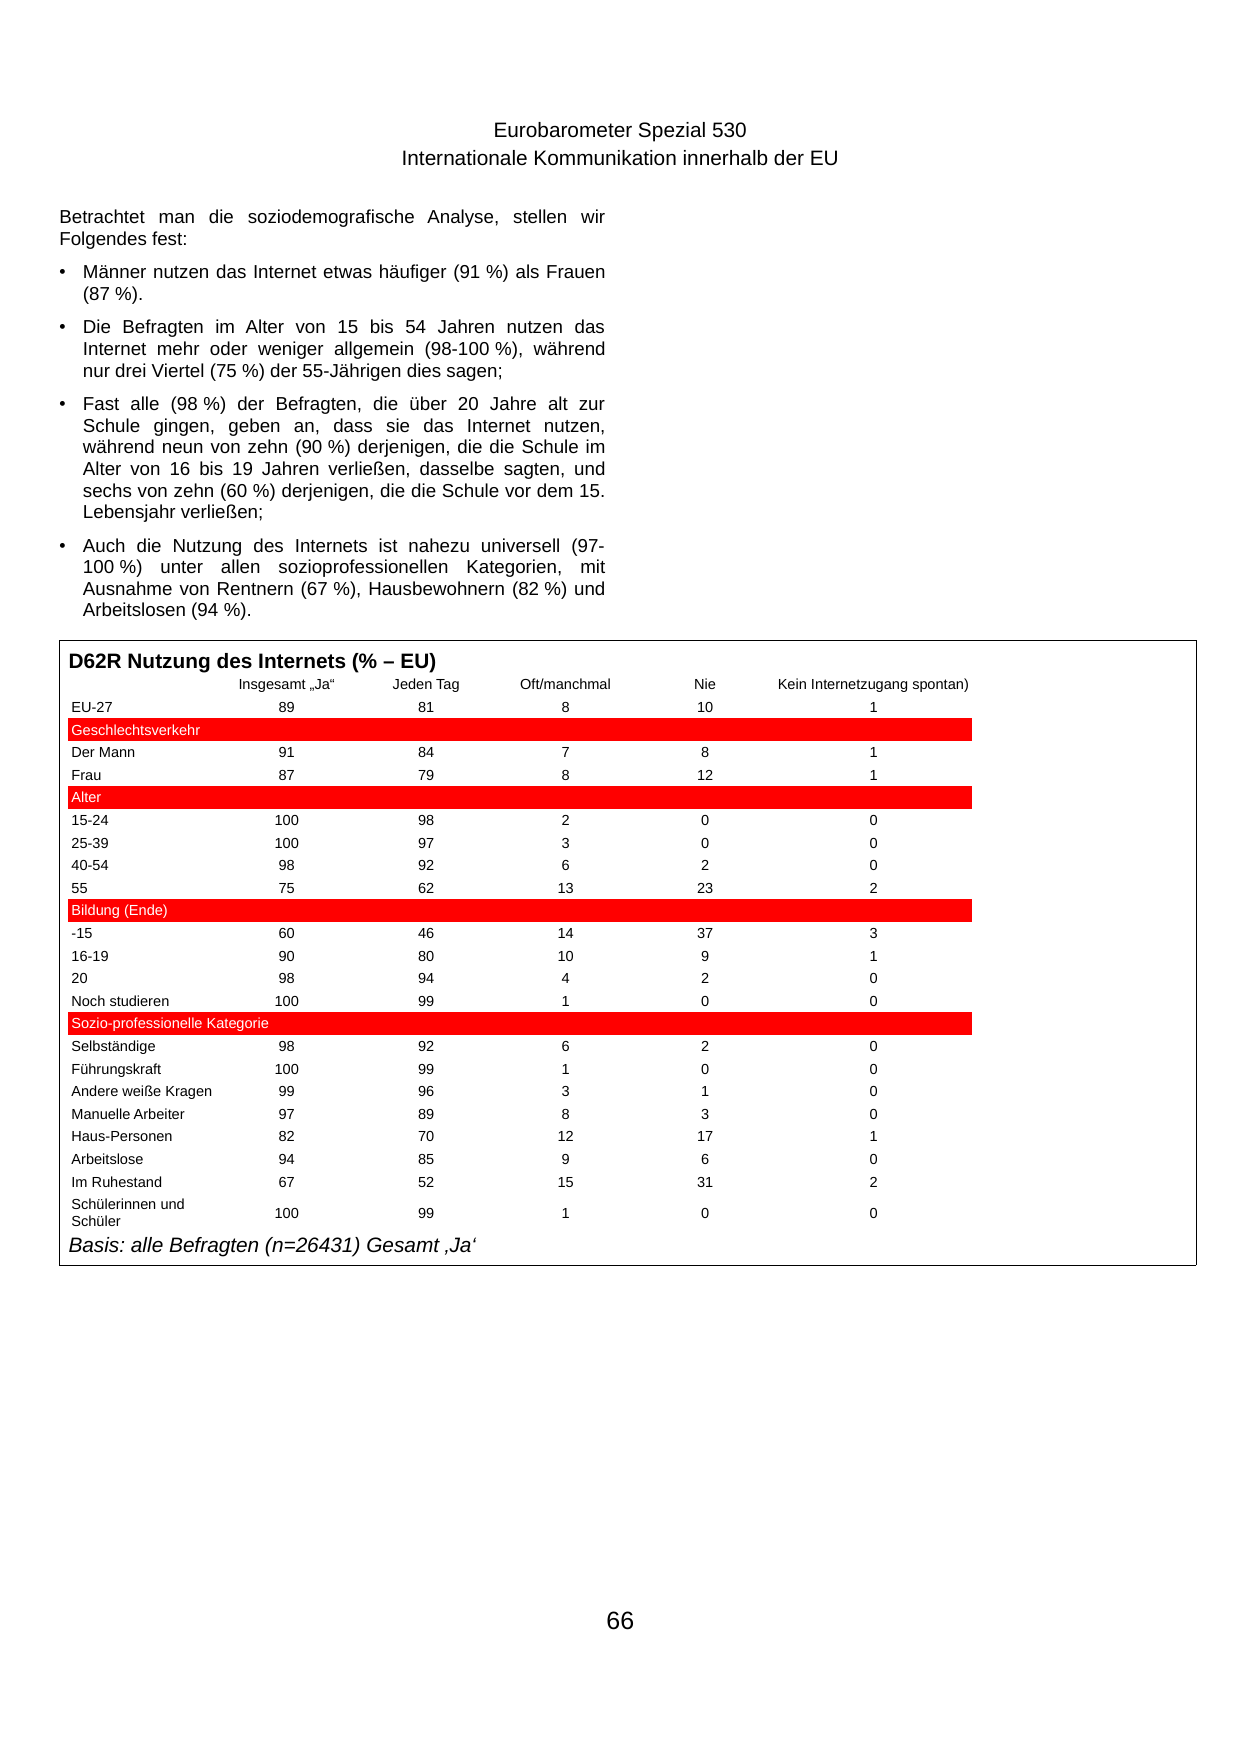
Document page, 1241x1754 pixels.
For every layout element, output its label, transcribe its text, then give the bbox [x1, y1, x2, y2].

table_cell 99 [356, 1193, 496, 1232]
table_cell 92 [356, 1035, 496, 1057]
table_cell 2 [496, 809, 635, 831]
table_cell 89 [356, 1103, 496, 1125]
table_cell 46 [356, 922, 496, 944]
table_cell Schülerinnen und Schüler [68, 1193, 217, 1232]
table_cell 99 [356, 1058, 496, 1080]
table_cell 100 [217, 1058, 356, 1080]
table_cell 16-19 [68, 944, 217, 967]
table_cell 2 [635, 1035, 774, 1057]
table_cell 85 [356, 1148, 496, 1170]
table_cell 0 [775, 967, 972, 989]
table_cell 75 [217, 877, 356, 899]
table_cell Bildung (Ende) [68, 899, 972, 922]
table_cell 80 [356, 944, 496, 967]
table_cell EU-27 [68, 696, 217, 718]
table_cell 23 [635, 877, 774, 899]
table_cell 67 [217, 1170, 356, 1193]
table_cell 37 [635, 922, 774, 944]
table_cell 87 [217, 764, 356, 786]
table_cell 7 [496, 741, 635, 763]
table_cell -15 [68, 922, 217, 944]
table_cell 52 [356, 1170, 496, 1193]
table_cell 100 [217, 831, 356, 854]
table_cell Alter [68, 786, 972, 809]
table_cell 3 [496, 831, 635, 854]
table_cell 0 [775, 1193, 972, 1232]
table_cell 90 [217, 944, 356, 967]
table_cell 82 [217, 1125, 356, 1148]
table_cell 0 [635, 809, 774, 831]
table_header Nie [635, 673, 774, 696]
table_cell 31 [635, 1170, 774, 1193]
table_cell 10 [496, 944, 635, 967]
table_cell 70 [356, 1125, 496, 1148]
table_cell 1 [496, 1193, 635, 1232]
table_cell 0 [635, 831, 774, 854]
table_header Oft/manchmal [496, 673, 635, 696]
table_cell 4 [496, 967, 635, 989]
table_cell 0 [775, 1058, 972, 1080]
table_cell 98 [356, 809, 496, 831]
table_cell 1 [635, 1080, 774, 1103]
table_cell 6 [635, 1148, 774, 1170]
table_cell 0 [775, 854, 972, 877]
table_cell 99 [356, 990, 496, 1012]
table_cell 3 [775, 922, 972, 944]
table_cell 0 [775, 831, 972, 854]
table_cell 0 [775, 990, 972, 1012]
table_cell 94 [217, 1148, 356, 1170]
table_cell 92 [356, 854, 496, 877]
table_cell Andere weiße Kragen [68, 1080, 217, 1103]
text D62R Nutzung des Internets (% – EU) [68, 649, 1187, 673]
list Auch die Nutzung des Internets ist nahezu universell (97-100 %) unter allen sozioprofessionellen Kategorien, mit Ausnahme von Rentnern (67 %), Hausbewohnern (82 %) und Arbeitslosen (94 %). [59, 534, 605, 621]
table_cell Im Ruhestand [68, 1170, 217, 1193]
table_cell Der Mann [68, 741, 217, 763]
table_cell 91 [217, 741, 356, 763]
table_cell 0 [635, 1193, 774, 1232]
table_cell 15 [496, 1170, 635, 1193]
table_cell Manuelle Arbeiter [68, 1103, 217, 1125]
table_cell 100 [217, 1193, 356, 1232]
text Basis: alle Befragten (n=26431) Gesamt ‚Ja‘ [68, 1232, 1187, 1256]
table_cell 2 [775, 1170, 972, 1193]
table_cell 9 [496, 1148, 635, 1170]
table_cell 0 [775, 1080, 972, 1103]
table_cell 94 [356, 967, 496, 989]
table_cell 1 [775, 741, 972, 763]
table_cell 13 [496, 877, 635, 899]
table_cell 0 [775, 1148, 972, 1170]
list Fast alle (98 %) der Befragten, die über 20 Jahre alt zur Schule gingen, geben an, dass sie das Internet nutzen, während neun von zehn (90 %) derjenigen, die die Schule im Alter von 16 bis 19 Jahren verließen, dasselbe sagten, und sechs von zehn (60 %) derjenigen, die die Schule vor dem 15. Lebensjahr verließen; [59, 393, 605, 522]
table_cell 1 [496, 1058, 635, 1080]
text Betrachtet man die soziodemografische Analyse, stellen wir Folgendes fest: [59, 206, 605, 249]
table_cell 40-54 [68, 854, 217, 877]
table_cell 2 [635, 967, 774, 989]
table_cell 98 [217, 854, 356, 877]
table_cell 96 [356, 1080, 496, 1103]
table_cell 0 [775, 1035, 972, 1057]
table_cell 100 [217, 990, 356, 1012]
table_cell 25-39 [68, 831, 217, 854]
table_cell 0 [775, 1103, 972, 1125]
table_cell 1 [496, 990, 635, 1012]
table_cell Sozio-professionelle Kategorie [68, 1012, 972, 1035]
table_cell 8 [496, 1103, 635, 1125]
table_cell 6 [496, 854, 635, 877]
table_cell Geschlechtsverkehr [68, 718, 972, 741]
table_cell 0 [775, 809, 972, 831]
table_cell 20 [68, 967, 217, 989]
table_cell 55 [68, 877, 217, 899]
table_cell 8 [635, 741, 774, 763]
table_cell 98 [217, 1035, 356, 1057]
table_cell 81 [356, 696, 496, 718]
table_cell 6 [496, 1035, 635, 1057]
table_cell 79 [356, 764, 496, 786]
table_cell 2 [635, 854, 774, 877]
table_cell 8 [496, 764, 635, 786]
table_cell 89 [217, 696, 356, 718]
list Männer nutzen das Internet etwas häufiger (91 %) als Frauen (87 %). [59, 261, 605, 304]
table_cell 12 [496, 1125, 635, 1148]
table_header Insgesamt „Ja“ [217, 673, 356, 696]
table_cell Noch studieren [68, 990, 217, 1012]
table_header Kein Internetzugang spontan) [775, 673, 972, 696]
table_cell 100 [217, 809, 356, 831]
table_cell 12 [635, 764, 774, 786]
table_cell 1 [775, 696, 972, 718]
table_cell 9 [635, 944, 774, 967]
table_cell 15-24 [68, 809, 217, 831]
table_cell 98 [217, 967, 356, 989]
table_cell Frau [68, 764, 217, 786]
table_header [68, 673, 217, 696]
table_cell Führungskraft [68, 1058, 217, 1080]
table_cell 3 [635, 1103, 774, 1125]
table_cell 14 [496, 922, 635, 944]
table_cell 97 [356, 831, 496, 854]
table_cell 17 [635, 1125, 774, 1148]
table_cell Arbeitslose [68, 1148, 217, 1170]
table_cell Selbständige [68, 1035, 217, 1057]
table_cell Haus-Personen [68, 1125, 217, 1148]
table_cell 1 [775, 944, 972, 967]
table_cell 62 [356, 877, 496, 899]
table_cell 99 [217, 1080, 356, 1103]
table_cell 84 [356, 741, 496, 763]
list Die Befragten im Alter von 15 bis 54 Jahren nutzen das Internet mehr oder weniger allgemein (98-100 %), während nur drei Viertel (75 %) der 55-Jährigen dies sagen; [59, 316, 605, 381]
table_cell 60 [217, 922, 356, 944]
table_cell 1 [775, 1125, 972, 1148]
table_cell 0 [635, 1058, 774, 1080]
table_cell 97 [217, 1103, 356, 1125]
table_cell 1 [775, 764, 972, 786]
table_cell 2 [775, 877, 972, 899]
table_cell 10 [635, 696, 774, 718]
table_cell 0 [635, 990, 774, 1012]
table_header Jeden Tag [356, 673, 496, 696]
table_cell 8 [496, 696, 635, 718]
table_cell 3 [496, 1080, 635, 1103]
